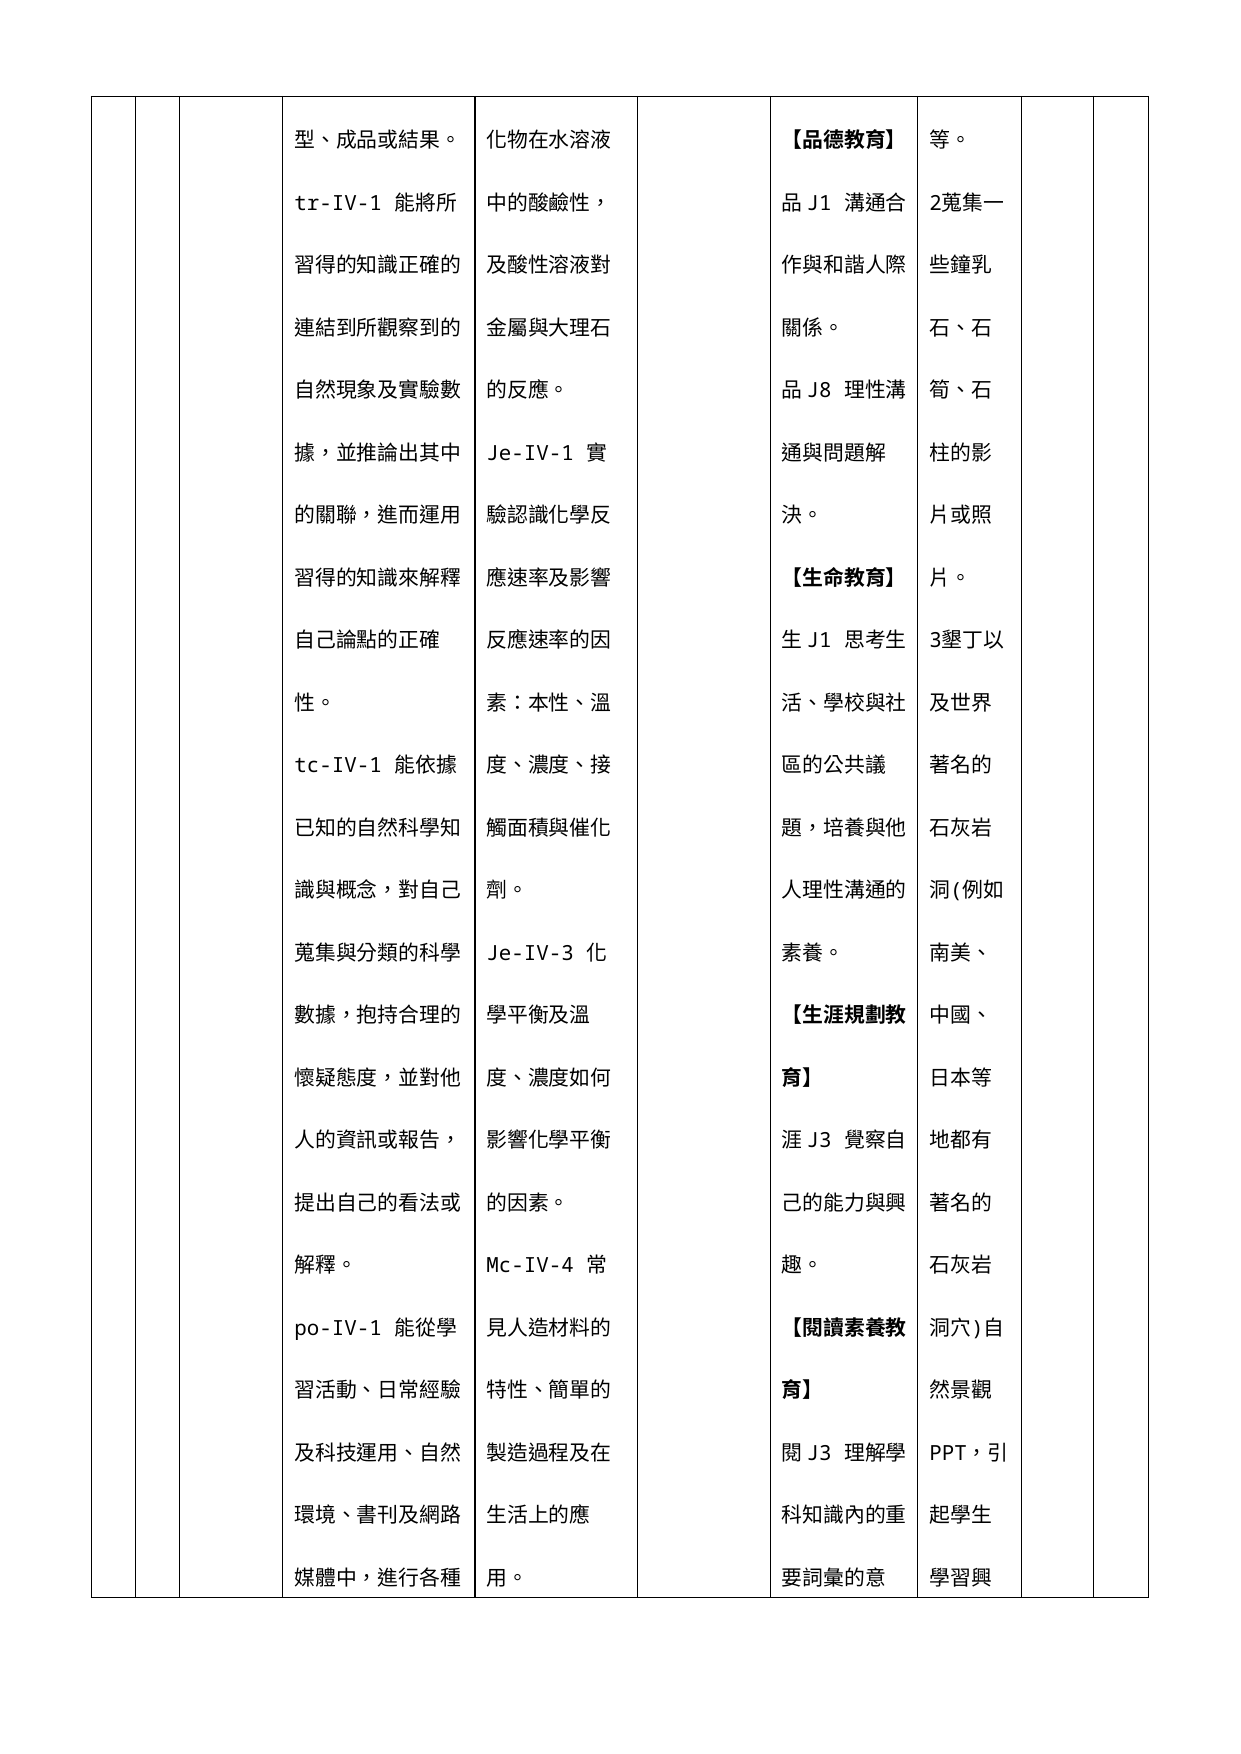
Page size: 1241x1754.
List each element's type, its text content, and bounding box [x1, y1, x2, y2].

table_cell 【品德教育】 品J1 溝通合作與和諧人際關係。 品J8 理性溝通與問題解決。 【生命教育】 生J1 思考生活、學校與社區的公共議題，培養與他人理性溝通的素養。 【生涯規劃教育】 涯J3 覺察自己的能力與興趣。 【閱讀素養教育】 閱J3 理解學科知識內的重要詞彙的意 [771, 97, 917, 1597]
table_cell [1022, 97, 1093, 1597]
table_cell 等。 2蒐集一些鐘乳石、石筍、石柱的影片或照片。 3墾丁以及世界著名的石灰岩洞(例如南美、中國、日本等地都有著名的石灰岩洞穴)自然景觀PPT，引起學生學習興 [918, 97, 1021, 1597]
table_cell 化物在水溶液中的酸鹼性，及酸性溶液對金屬與大理石的反應。 Je-IV-1 實驗認識化學反應速率及影響反應速率的因素：本性、溫度、濃度、接觸面積與催化劑。 Je-IV-3 化學平衡及溫度、濃度如何影響化學平衡的因素。 Mc-IV-4 常見人造材料的特性、簡單的製造過程及在生活上的應用。 [476, 97, 637, 1597]
table_cell 型、成品或結果。 tr-IV-1 能將所習得的知識正確的連結到所觀察到的自然現象及實驗數據，並推論出其中的關聯，進而運用習得的知識來解釋自己論點的正確性。 tc-IV-1 能依據已知的自然科學知識與概念，對自己蒐集與分類的科學數據，抱持合理的懷疑態度，並對他人的資訊或報告，提出自己的看法或解釋。 po-IV-1 能從學習活動、日常經驗及科技運用、自然環境、書刊及網路媒體中，進行各種 [283, 97, 474, 1597]
table_cell [136, 97, 179, 1597]
table_cell [638, 97, 770, 1597]
table_cell [1094, 97, 1148, 1597]
table_cell [180, 97, 282, 1597]
table_cell [92, 97, 135, 1597]
